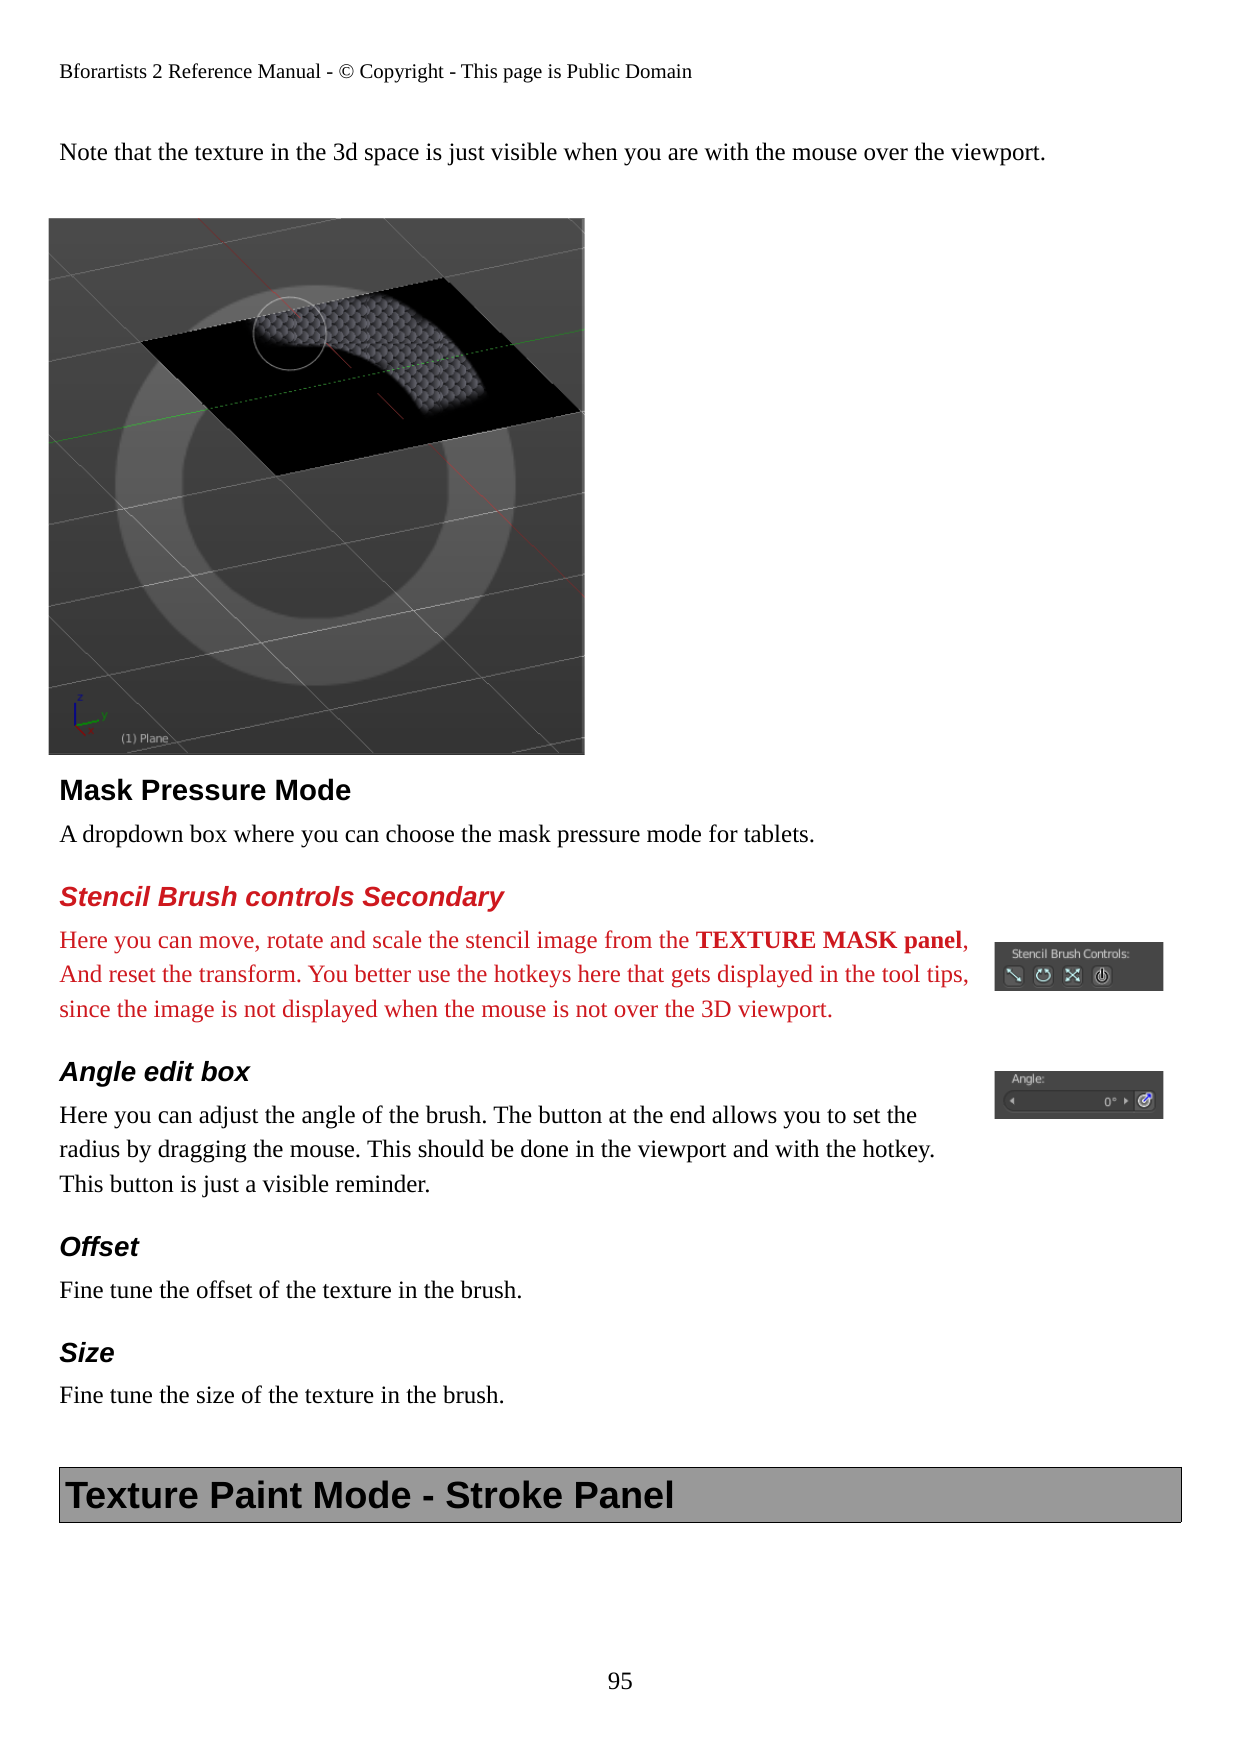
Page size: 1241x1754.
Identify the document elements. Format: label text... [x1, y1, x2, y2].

text Fine tune the offset of the texture in the brush. [59, 1275, 1181, 1303]
picture [48, 218, 585, 755]
subtitle Size [59, 1336, 1181, 1368]
subtitle Angle edit box [59, 1055, 1181, 1087]
picture [994, 1071, 1164, 1119]
text Note that the texture in the 3d space is just visible when you are with the mouse over the viewport. [59, 137, 1181, 165]
text A dropdown box where you can choose the mask pressure mode for tablets. [59, 819, 1181, 848]
picture [994, 942, 1164, 991]
text Here you can move, rotate and scale the stencil image from the TEXTURE MASK panel, And reset the transform. You better use the hotkeys here that gets displayed in the tool tips, since the image is not displayed when the mouse is not over the 3D viewport. [59, 925, 1181, 1023]
table_header Texture Paint Mode - Stroke Panel [60, 1468, 1181, 1522]
text Here you can adjust the angle of the brush. The button at the end allows you to set the radius by dragging the mouse. This should be done in the viewport and with the hotkey. This button is just a visible reminder. [59, 1100, 1181, 1197]
subtitle Offset [59, 1230, 1181, 1262]
subtitle Stencil Brush controls Secondary [59, 881, 1181, 912]
text Fine tune the size of the texture in the brush. [59, 1381, 1181, 1409]
subtitle Mask Pressure Mode [59, 770, 1181, 806]
